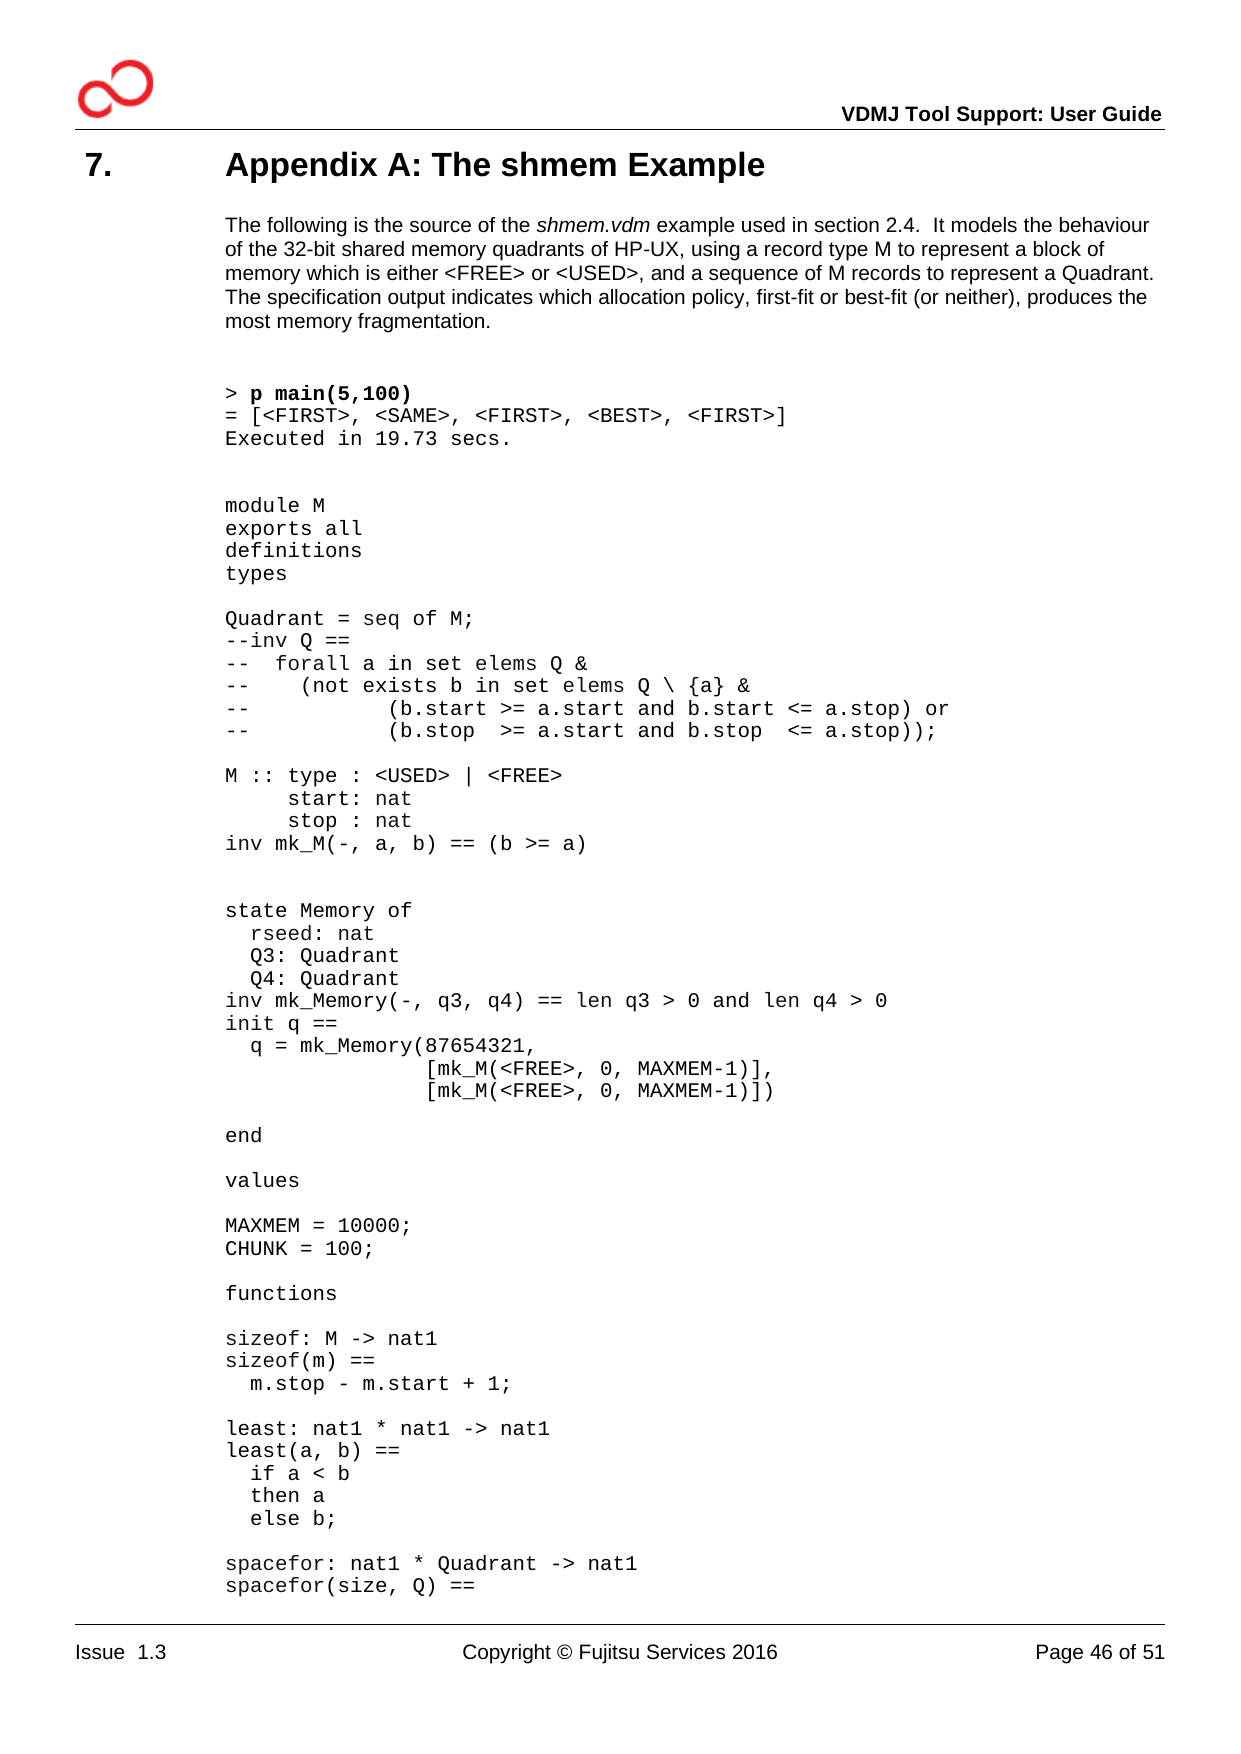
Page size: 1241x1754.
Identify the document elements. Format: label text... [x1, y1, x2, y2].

text least(a, b) == [225, 1440, 1165, 1462]
text definitions [225, 540, 1165, 562]
text least: nat1 * nat1 -> nat1 [225, 1417, 1165, 1440]
text module M [225, 495, 1165, 517]
text Quadrant = seq of M; [225, 607, 1165, 630]
text values [225, 1170, 1165, 1192]
text sizeof: M -> nat1 [225, 1327, 1165, 1350]
text functions [225, 1282, 1165, 1305]
text state Memory of [225, 900, 1165, 922]
text inv mk_Memory(-, q3, q4) == len q3 > 0 and len q4 > 0 [225, 990, 1165, 1012]
text [mk_M(<FREE>, 0, MAXMEM-1)], [225, 1057, 1165, 1080]
text Q3: Quadrant [225, 945, 1165, 967]
text -- forall a in set elems Q & [225, 652, 1165, 675]
text MAXMEM = 10000; [225, 1215, 1165, 1237]
text q = mk_Memory(87654321, [225, 1035, 1165, 1057]
text M :: type : <USED> | <FREE> [225, 765, 1165, 787]
text init q == [225, 1012, 1165, 1035]
text CHUNK = 100; [225, 1237, 1165, 1260]
text stop : nat [225, 810, 1165, 832]
text -- (b.start >= a.start and b.start <= a.stop) or [225, 697, 1165, 720]
subtitle Appendix A: The shmem Example [75, 145, 1165, 184]
text exports all [225, 517, 1165, 540]
text Executed in 19.73 secs. [225, 427, 1165, 450]
text > p main(5,100) [225, 382, 1165, 405]
text The following is the source of the shmem.vdm example used in section 2.4. It models the behaviour of the 32-bit shared memory quadrants of HP-UX, using a record type M to represent a block of memory which is either <FREE> or <USED>, and a sequence of M records to represent a Quadrant. The specification output indicates which allocation policy, first-fit or best-fit (or neither), produces the most memory fragmentation. [225, 214, 1165, 333]
text spacefor(size, Q) == [225, 1575, 1165, 1597]
text = [<FIRST>, <SAME>, <FIRST>, <BEST>, <FIRST>] [225, 405, 1165, 427]
text m.stop - m.start + 1; [225, 1372, 1165, 1395]
picture [78, 52, 153, 128]
text then a [225, 1485, 1165, 1507]
text spacefor: nat1 * Quadrant -> nat1 [225, 1552, 1165, 1575]
text else b; [225, 1507, 1165, 1530]
text -- (b.stop >= a.start and b.stop <= a.stop)); [225, 720, 1165, 742]
text end [225, 1125, 1165, 1147]
text -- (not exists b in set elems Q \ {a} & [225, 675, 1165, 697]
text if a < b [225, 1462, 1165, 1485]
text rseed: nat [225, 922, 1165, 945]
text [mk_M(<FREE>, 0, MAXMEM-1)]) [225, 1080, 1165, 1102]
text --inv Q == [225, 630, 1165, 652]
text Q4: Quadrant [225, 967, 1165, 990]
text sizeof(m) == [225, 1350, 1165, 1372]
text start: nat [225, 787, 1165, 810]
text inv mk_M(-, a, b) == (b >= a) [225, 832, 1165, 855]
text types [225, 562, 1165, 585]
